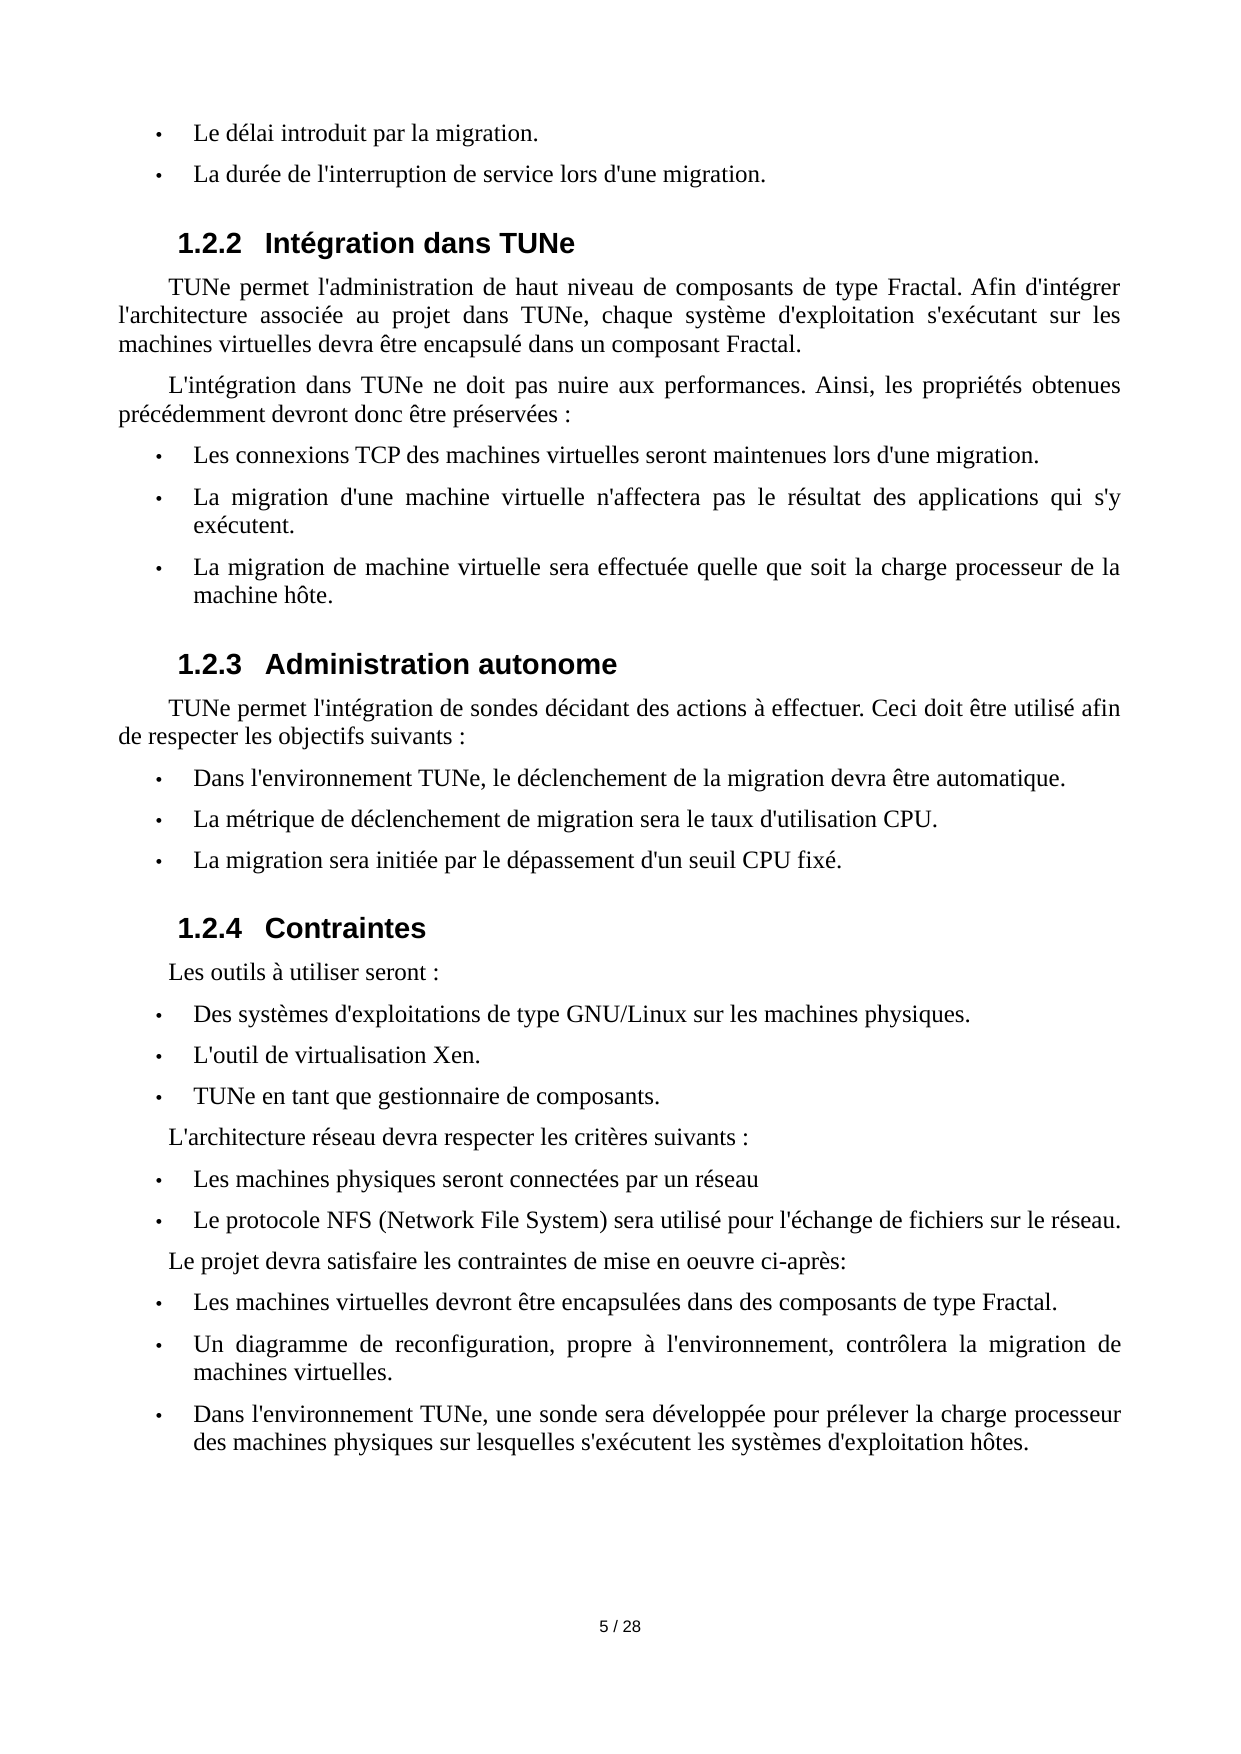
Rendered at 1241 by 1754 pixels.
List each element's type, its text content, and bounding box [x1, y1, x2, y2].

list Un diagramme de reconfiguration, propre à l'environnement, contrôlera la migration de machines virtuelles. [156, 1329, 1122, 1386]
subtitle Intégration dans TUNe [177, 226, 1122, 259]
text TUNe permet l'intégration de sondes décidant des actions à effectuer. Ceci doit être utilisé afin de respecter les objectifs suivants : [118, 693, 1122, 750]
subtitle Contraintes [177, 911, 1122, 945]
list Dans l'environnement TUNe, une sonde sera développée pour prélever la charge processeur des machines physiques sur lesquelles s'exécutent les systèmes d'exploitation hôtes. [156, 1399, 1122, 1456]
text Le projet devra satisfaire les contraintes de mise en oeuvre ci-après: [118, 1246, 1122, 1275]
list Dans l'environnement TUNe, le déclenchement de la migration devra être automatique. [156, 763, 1122, 791]
list La durée de l'interruption de service lors d'une migration. [156, 159, 1122, 188]
list L'outil de virtualisation Xen. [156, 1040, 1122, 1069]
list Les machines physiques seront connectées par un réseau [156, 1164, 1122, 1192]
text Les outils à utiliser seront : [118, 957, 1122, 986]
text L'intégration dans TUNe ne doit pas nuire aux performances. Ainsi, les propriétés obtenues précédemment devront donc être préservées : [118, 370, 1122, 428]
subtitle Administration autonome [177, 647, 1122, 680]
list TUNe en tant que gestionnaire de composants. [156, 1081, 1122, 1110]
list Des systèmes d'exploitations de type GNU/Linux sur les machines physiques. [156, 999, 1122, 1027]
list La migration d'une machine virtuelle n'affectera pas le résultat des applications qui s'y exécutent. [156, 482, 1122, 539]
text TUNe permet l'administration de haut niveau de composants de type Fractal. Afin d'intégrer l'architecture associée au projet dans TUNe, chaque système d'exploitation s'exécutant sur les machines virtuelles devra être encapsulé dans un composant Fractal. [118, 272, 1122, 358]
list La migration de machine virtuelle sera effectuée quelle que soit la charge processeur de la machine hôte. [156, 552, 1122, 609]
list Le protocole NFS (Network File System) sera utilisé pour l'échange de fichiers sur le réseau. [156, 1205, 1122, 1234]
list La métrique de déclenchement de migration sera le taux d'utilisation CPU. [156, 804, 1122, 833]
list Les connexions TCP des machines virtuelles seront maintenues lors d'une migration. [156, 440, 1122, 469]
list Le délai introduit par la migration. [156, 118, 1122, 147]
list Les machines virtuelles devront être encapsulées dans des composants de type Fractal. [156, 1287, 1122, 1316]
list La migration sera initiée par le dépassement d'un seuil CPU fixé. [156, 845, 1122, 874]
text L'architecture réseau devra respecter les critères suivants : [118, 1122, 1122, 1151]
